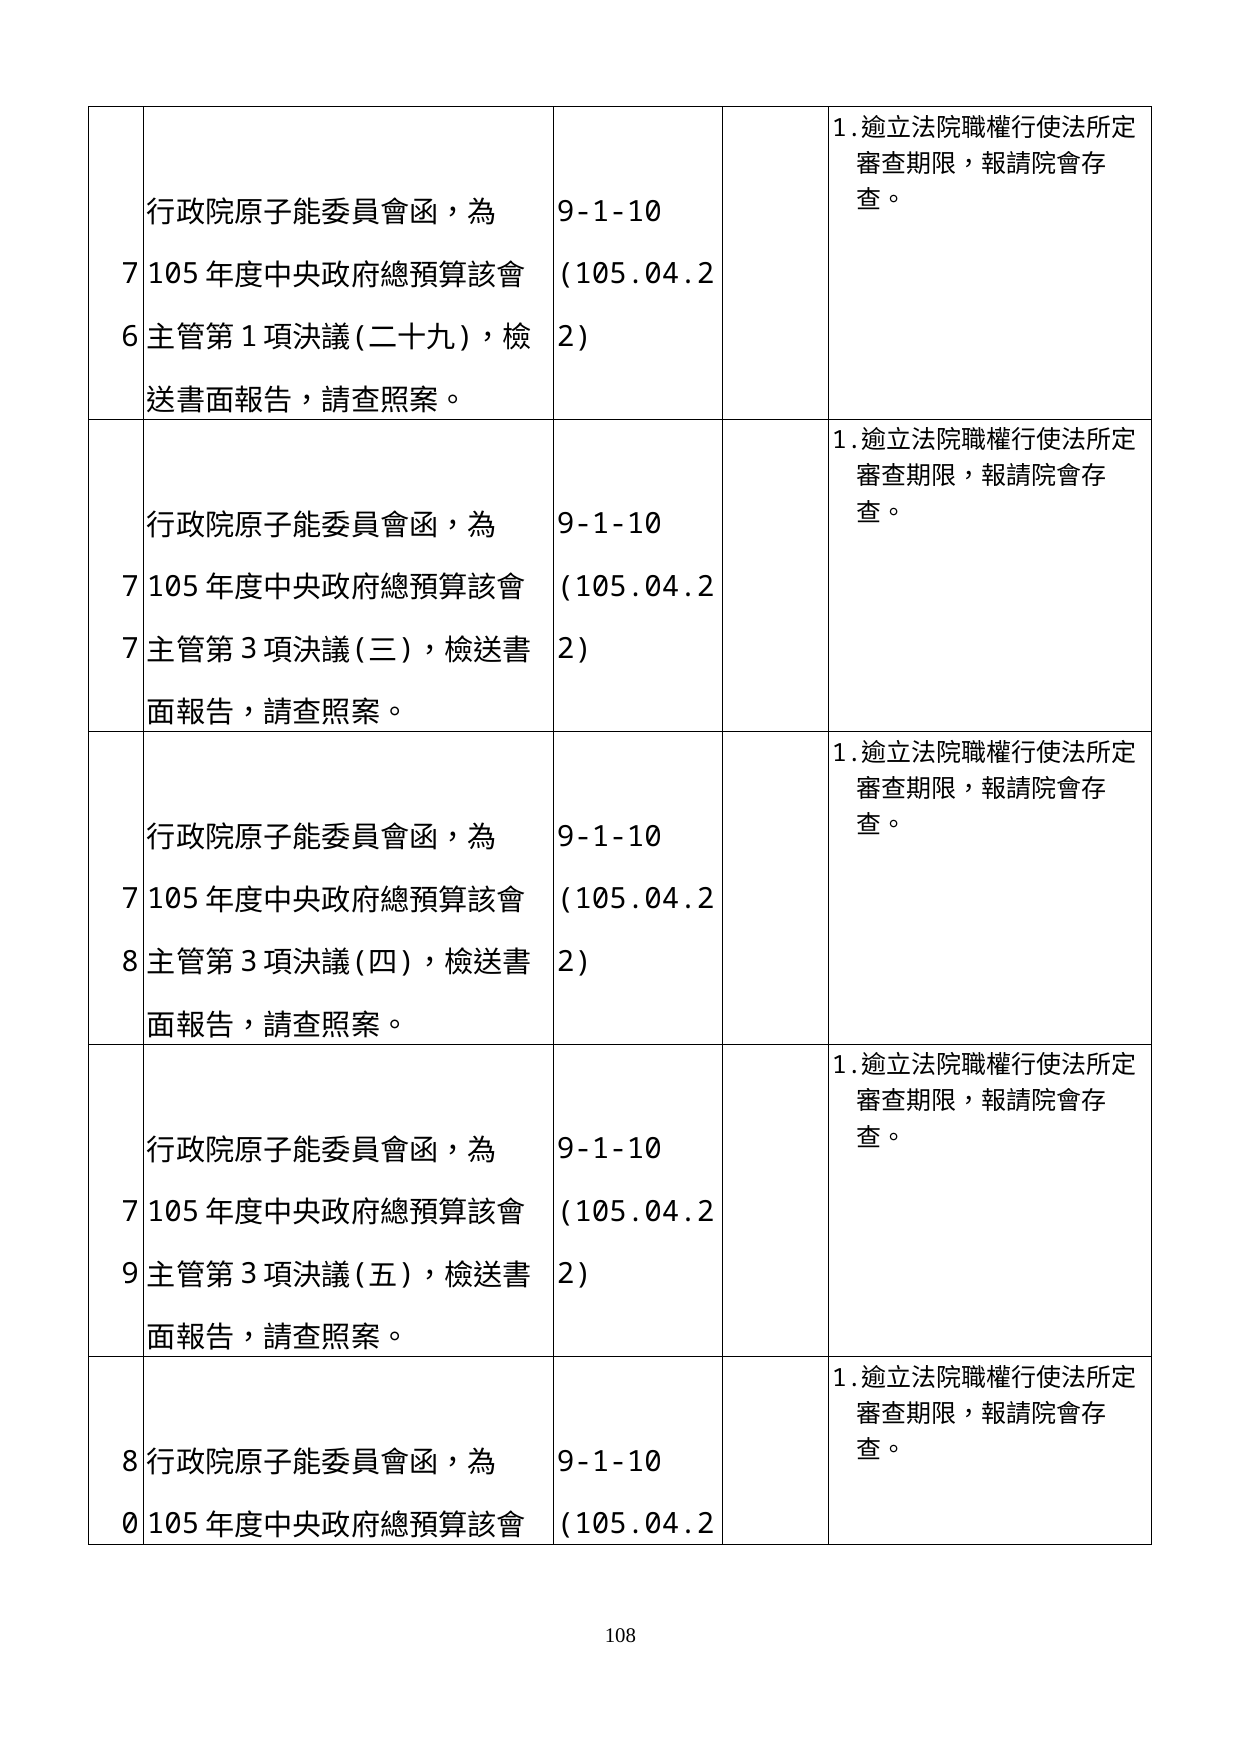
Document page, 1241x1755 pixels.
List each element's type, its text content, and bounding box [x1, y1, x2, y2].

table_cell [89, 420, 143, 731]
table_cell 1.逾立法院職權行使法所定審查期限，報請院會存查。 [829, 1357, 1151, 1543]
table_cell [723, 107, 828, 418]
table_cell [723, 1357, 828, 1543]
table_cell [89, 1357, 143, 1543]
table_cell 9-1-10 (105.04.2 [554, 1357, 722, 1543]
table_cell 行政院原子能委員會函，為105年度中央政府總預算該會 [144, 1357, 553, 1543]
table_cell [89, 732, 143, 1043]
table_cell 行政院原子能委員會函，為105年度中央政府總預算該會主管第1項決議(二十九)，檢送書面報告，請查照案。 [144, 107, 553, 418]
table_cell 行政院原子能委員會函，為105年度中央政府總預算該會主管第3項決議(五)，檢送書面報告，請查照案。 [144, 1045, 553, 1356]
table_cell 1.逾立法院職權行使法所定審查期限，報請院會存查。 [829, 420, 1151, 731]
table_cell 9-1-10 (105.04.22) [554, 107, 722, 418]
table_cell 9-1-10 (105.04.22) [554, 1045, 722, 1356]
table_cell 1.逾立法院職權行使法所定審查期限，報請院會存查。 [829, 1045, 1151, 1356]
table_cell [723, 732, 828, 1043]
table_cell [89, 107, 143, 418]
table_cell 行政院原子能委員會函，為105年度中央政府總預算該會主管第3項決議(四)，檢送書面報告，請查照案。 [144, 732, 553, 1043]
table_cell [723, 1045, 828, 1356]
table_cell 9-1-10 (105.04.22) [554, 732, 722, 1043]
table_cell 1.逾立法院職權行使法所定審查期限，報請院會存查。 [829, 107, 1151, 418]
table_cell 9-1-10 (105.04.22) [554, 420, 722, 731]
table_cell 行政院原子能委員會函，為105年度中央政府總預算該會主管第3項決議(三)，檢送書面報告，請查照案。 [144, 420, 553, 731]
table_cell [723, 420, 828, 731]
table_cell [89, 1045, 143, 1356]
table_cell 1.逾立法院職權行使法所定審查期限，報請院會存查。 [829, 732, 1151, 1043]
